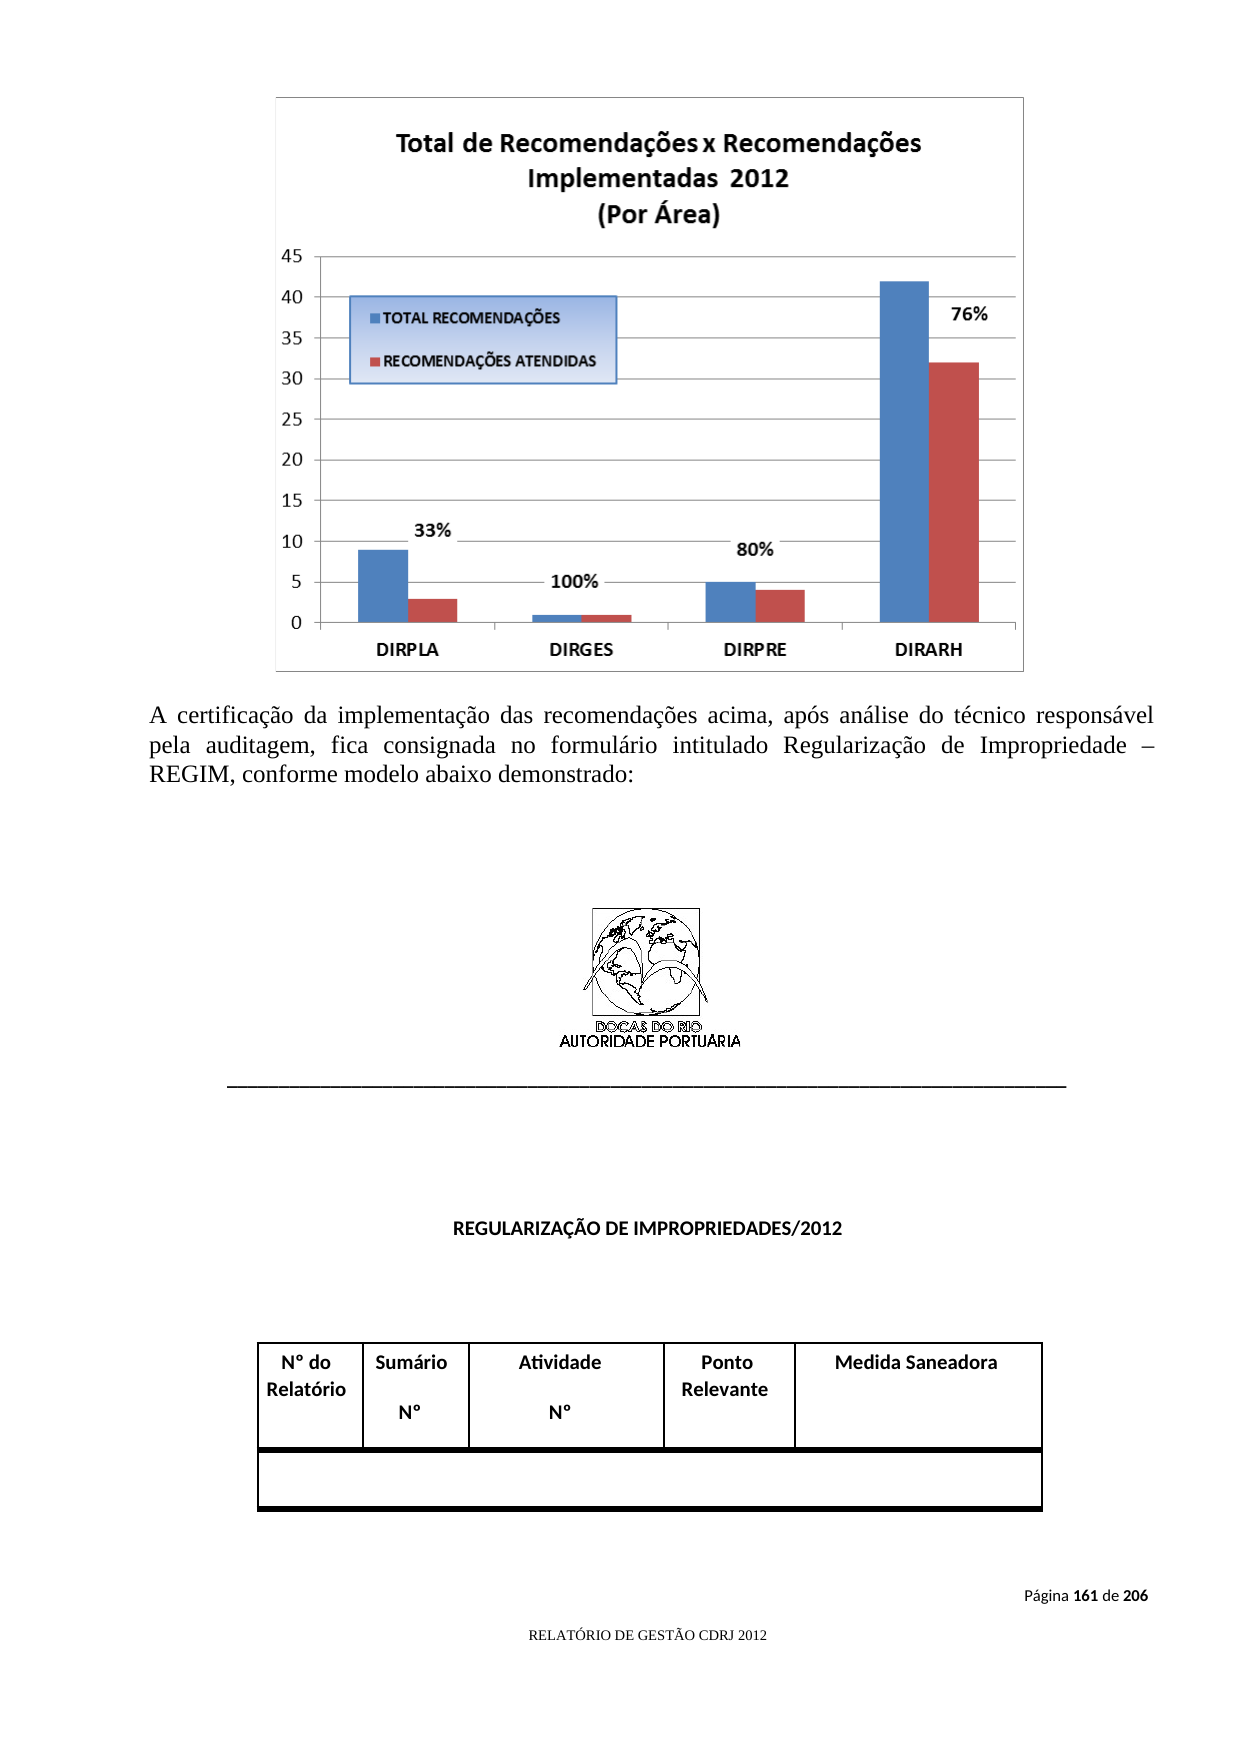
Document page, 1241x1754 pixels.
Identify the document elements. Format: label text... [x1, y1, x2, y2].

table_cell [259, 1453, 363, 1506]
text A certificação da implementação das recomendações acima, após análise do técnico responsável pela auditagem, fica consignada no formulário intitulado Regularização de Impropriedade – REGIM, conforme modelo abaixo demonstrado: [149, 700, 1156, 788]
table_header Ponto Relevante [665, 1344, 794, 1447]
table_header Atividade Nº [470, 1344, 663, 1447]
text _________________________________________________________________________________ [144, 1065, 1155, 1091]
table_header Sumário Nº [364, 1344, 468, 1447]
text REGULARIZAÇÃO DE IMPROPRIEDADES/2012 [144, 1215, 1156, 1240]
table_cell [664, 1453, 795, 1506]
table_header Medida Saneadora [796, 1344, 1041, 1447]
table_cell [469, 1453, 664, 1506]
table_header Nº do Relatório [259, 1344, 362, 1447]
table_cell [363, 1453, 468, 1506]
table_cell [795, 1453, 1041, 1506]
